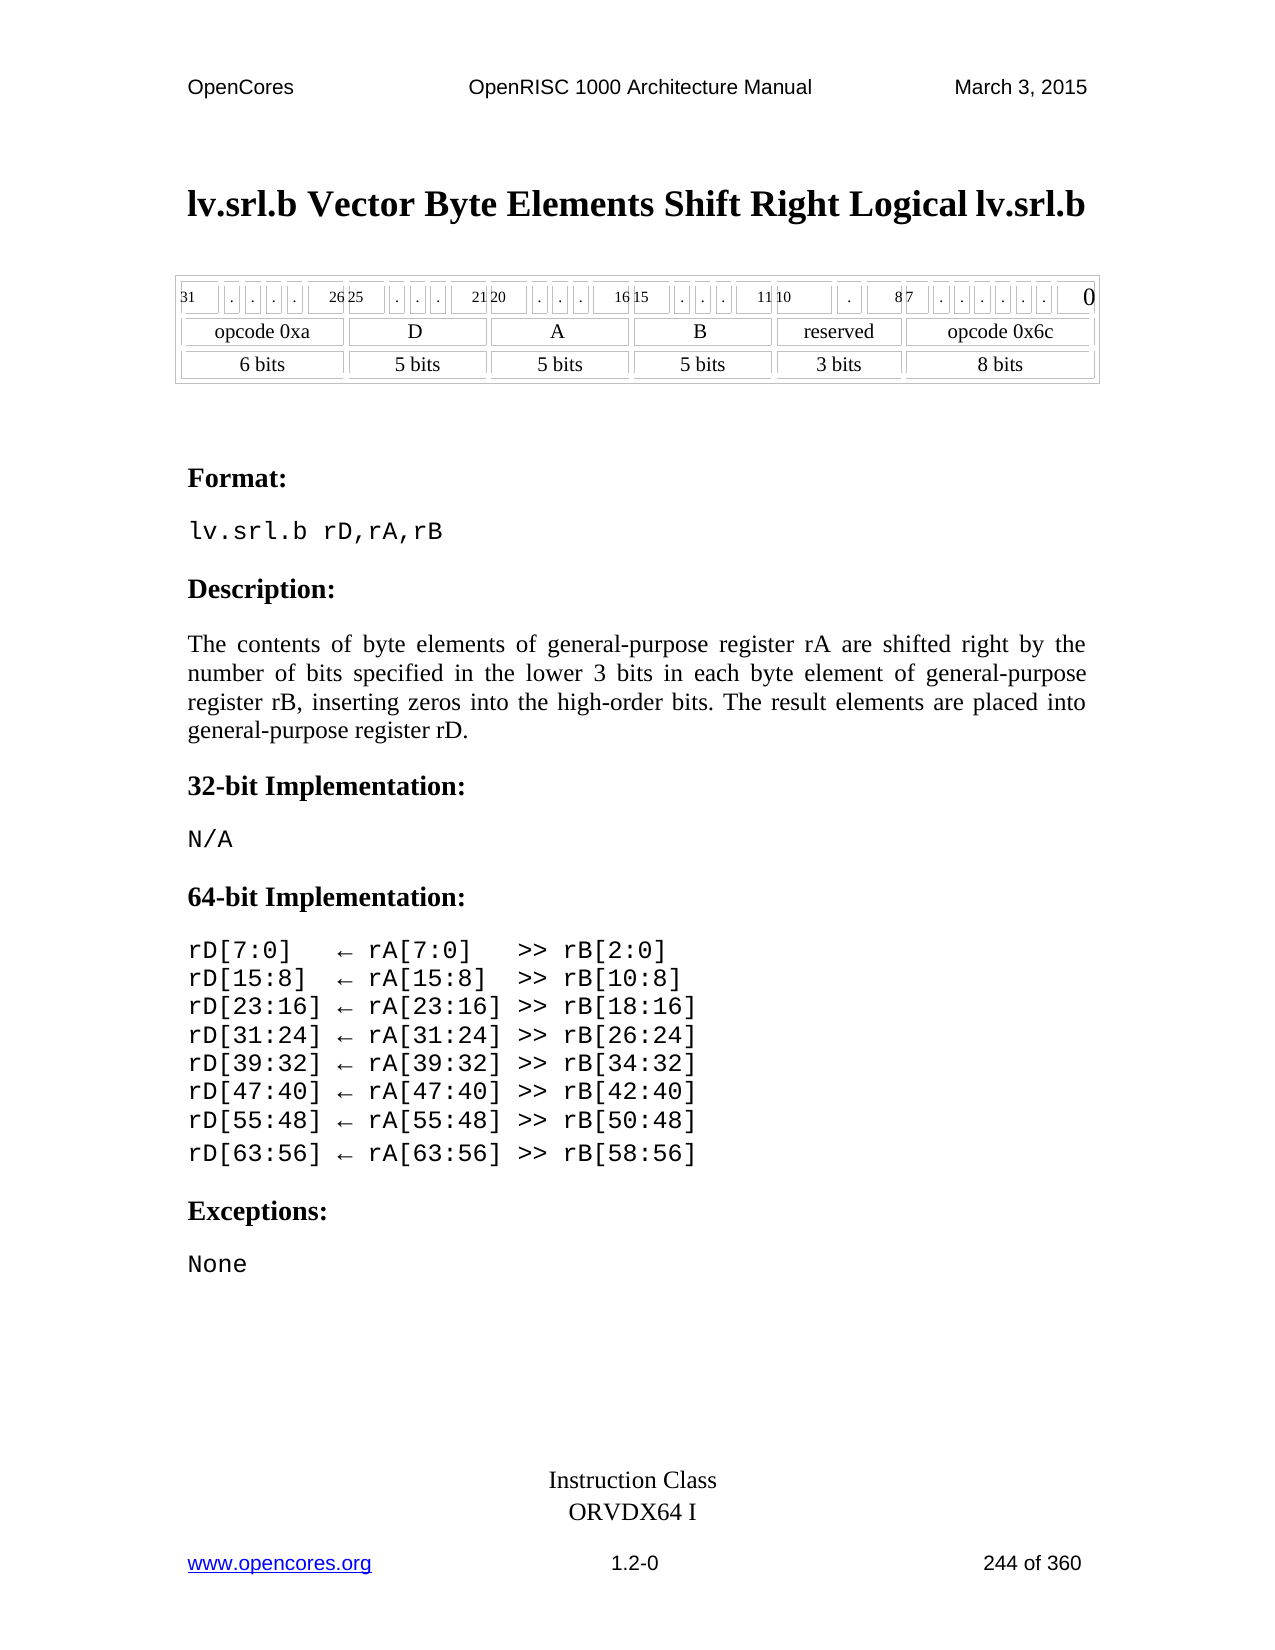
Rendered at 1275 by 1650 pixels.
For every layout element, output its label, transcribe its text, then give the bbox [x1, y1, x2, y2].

text None [187, 1252, 1087, 1280]
text Description: [187, 572, 1087, 604]
text The contents of byte elements of general-purpose register rA are shifted right by the number of bits specified in the lower 3 bits in each byte element of general-purpose register rB, inserting zeros into the high-order bits. The result elements are placed into general-purpose register rD. [187, 629, 1087, 744]
text Format: [187, 461, 1087, 493]
text N/A [187, 826, 1087, 855]
text 64-bit Implementation: [187, 880, 1087, 912]
text Exceptions: [187, 1194, 1087, 1227]
text rD[7:0] ← rA[7:0] >> rB[2:0] rD[15:8] ← rA[15:8] >> rB[10:8] rD[23:16] ← rA[23:16] >> rB[18:16] rD[31:24] ← rA[31:24] >> rB[26:24] rD[39:32] ← rA[39:32] >> rB[34:32] rD[47:40] ← rA[47:40] >> rB[42:40] rD[55:48] ← rA[55:48] >> rB[50:48] rD[63:56] ← rA[63:56] >> rB[58:56] [187, 937, 1087, 1169]
text 32-bit Implementation: [187, 769, 1087, 801]
text lv.srl.b rD,rA,rB [187, 518, 1087, 547]
